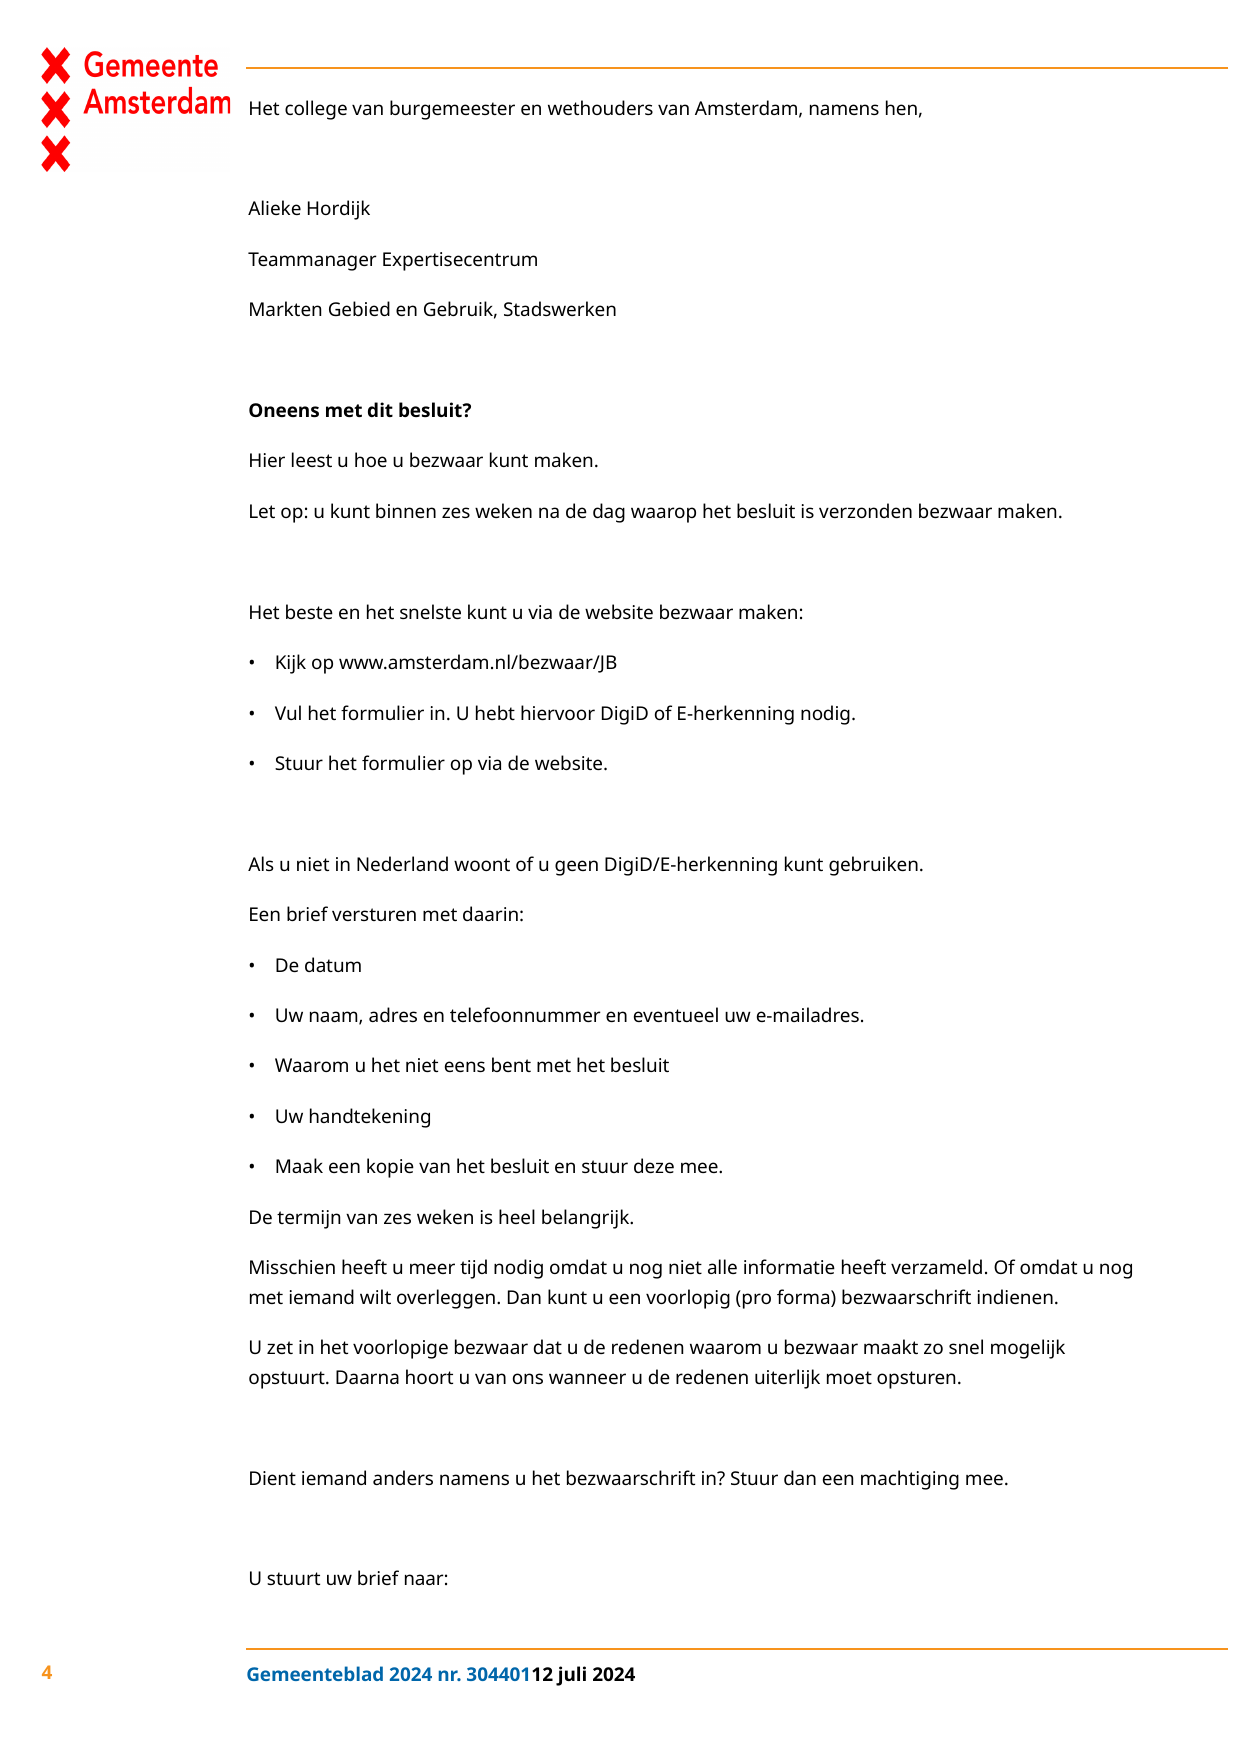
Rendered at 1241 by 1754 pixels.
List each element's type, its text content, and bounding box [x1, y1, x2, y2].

text Dient iemand anders namens u het bezwaarschrift in? Stuur dan een machtiging mee. [248, 1465, 1152, 1491]
text Markten Gebied en Gebruik, Stadswerken [248, 296, 1152, 322]
text U stuurt uw brief naar: [248, 1566, 1152, 1591]
text • Uw handtekening [248, 1103, 1152, 1129]
text Alieke Hordijk [248, 196, 1152, 221]
text • Maak een kopie van het besluit en stuur deze mee. [248, 1153, 1152, 1179]
text U zet in het voorlopige bezwaar dat u de redenen waarom u bezwaar maakt zo snel mogelijk opstuurt. Daarna hoort u van ons wanneer u de redenen uiterlijk moet opsturen. [248, 1334, 1152, 1390]
text De termijn van zes weken is heel belangrijk. [248, 1204, 1152, 1230]
text Als u niet in Nederland woont of u geen DigiD/E-herkenning kunt gebruiken. [248, 851, 1152, 877]
text Misschien heeft u meer tijd nodig omdat u nog niet alle informatie heeft verzameld. Of omdat u nog met iemand wilt overleggen. Dan kunt u een voorlopig (pro forma) bezwaarschrift indienen. [248, 1254, 1152, 1310]
text Het beste en het snelste kunt u via de website bezwaar maken: [248, 599, 1152, 625]
text • De datum [248, 952, 1152, 978]
text Hier leest u hoe u bezwaar kunt maken. [248, 448, 1152, 473]
text • Vul het formulier in. U hebt hiervoor DigiD of E-herkenning nodig. [248, 700, 1152, 726]
text Let op: u kunt binnen zes weken na de dag waarop het besluit is verzonden bezwaar maken. [248, 498, 1152, 524]
text Het college van burgemeester en wethouders van Amsterdam, namens hen, [248, 95, 1152, 121]
text Oneens met dit besluit? [248, 397, 1152, 423]
picture [41, 47, 231, 172]
text • Stuur het formulier op via de website. [248, 750, 1152, 776]
text • Kijk op www.amsterdam.nl/bezwaar/JB [248, 649, 1152, 675]
text • Uw naam, adres en telefoonnummer en eventueel uw e-mailadres. [248, 1002, 1152, 1028]
text Teammanager Expertisecentrum [248, 246, 1152, 272]
text • Waarom u het niet eens bent met het besluit [248, 1053, 1152, 1078]
text Een brief versturen met daarin: [248, 901, 1152, 927]
